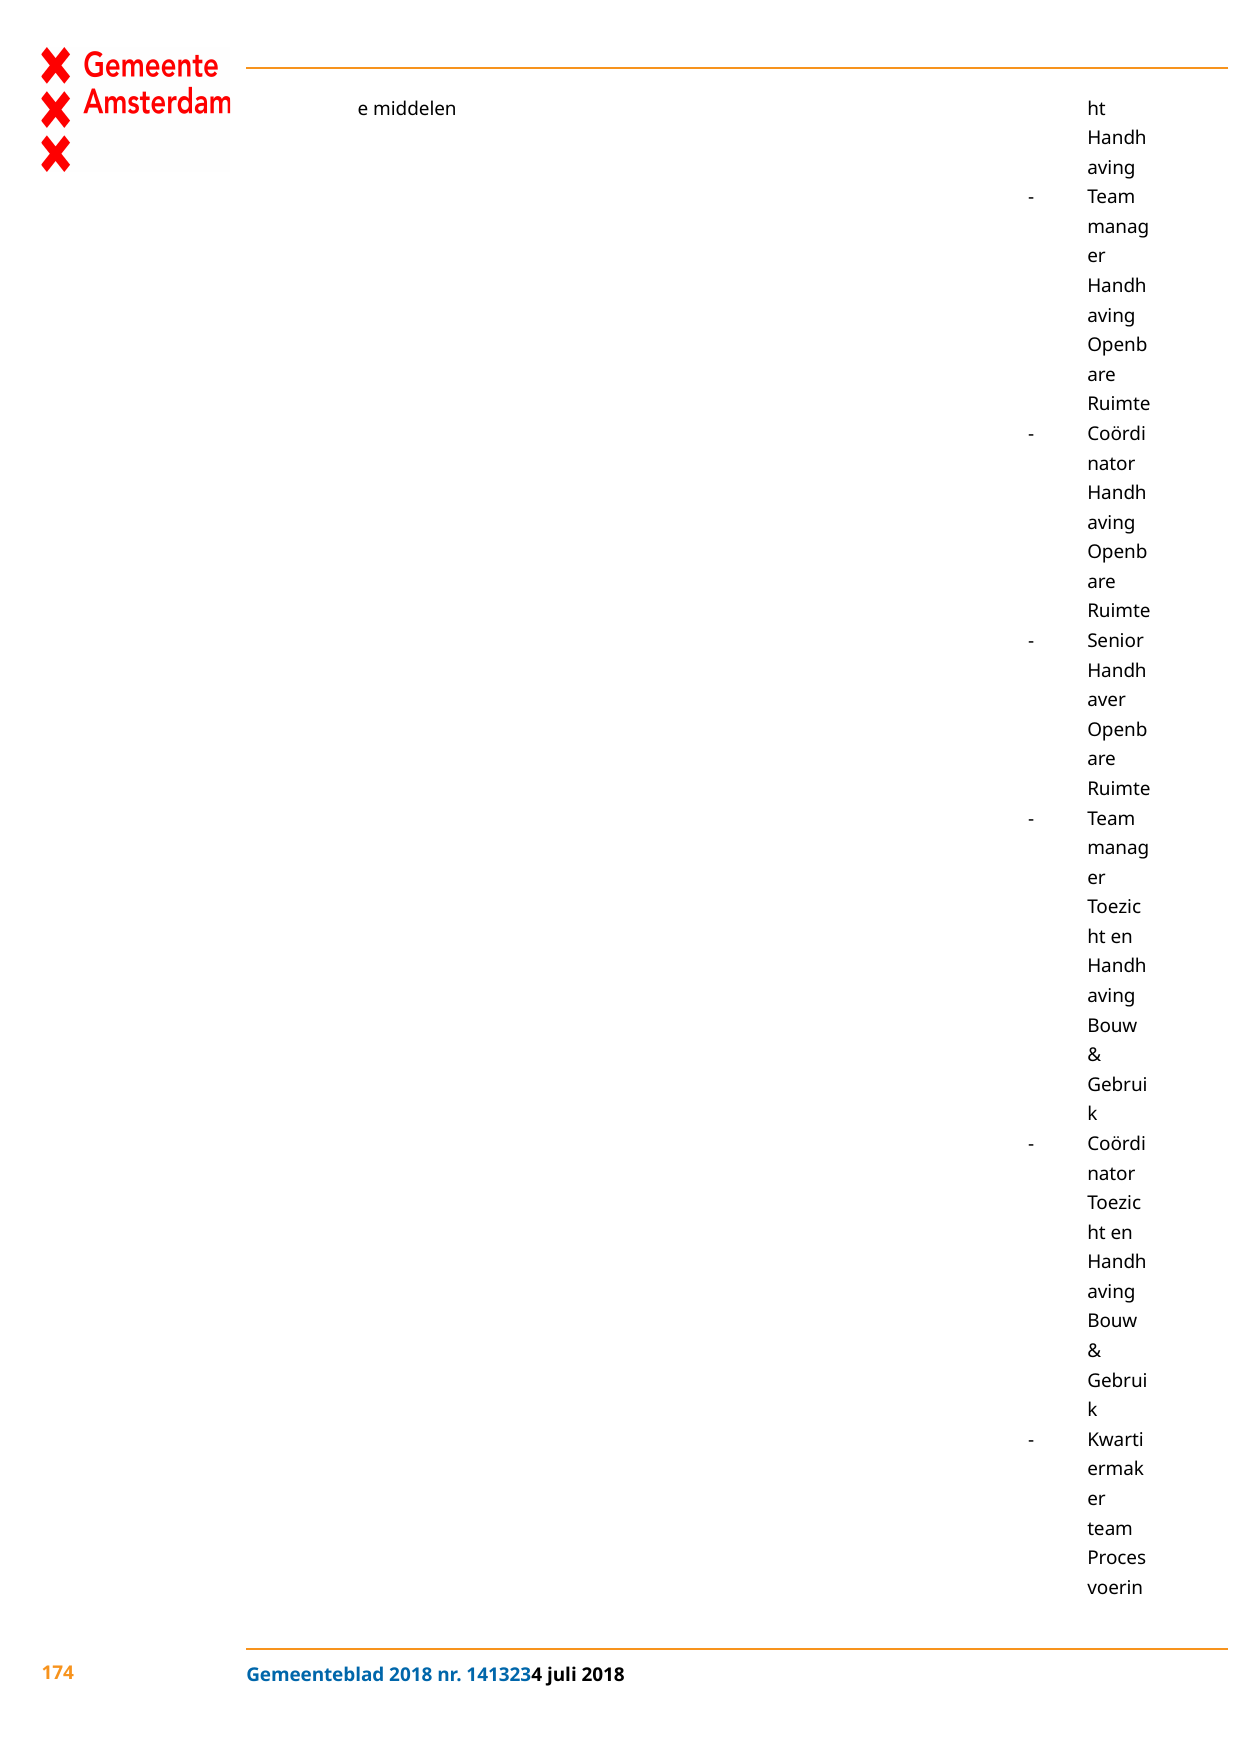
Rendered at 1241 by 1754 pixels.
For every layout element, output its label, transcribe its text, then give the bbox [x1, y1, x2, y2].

table_header e middelen [358, 95, 467, 1600]
table_header [795, 95, 904, 1600]
table_header [248, 95, 357, 1600]
table_header [904, 95, 1028, 1600]
table_header [686, 95, 795, 1600]
table_header ht Handhaving Teammanager Handhaving Openbare Ruimte Coördinator Handhaving Openbare Ruimte Senior Handhaver Openbare Ruimte Teammanager Toezicht en Handhaving Bouw & Gebruik Coördinator Toezicht en Handhaving Bouw & Gebruik Kwartiermaker team Procesvoerin [1028, 95, 1152, 1600]
table_header [576, 95, 686, 1600]
table_header [467, 95, 576, 1600]
picture [41, 47, 231, 172]
